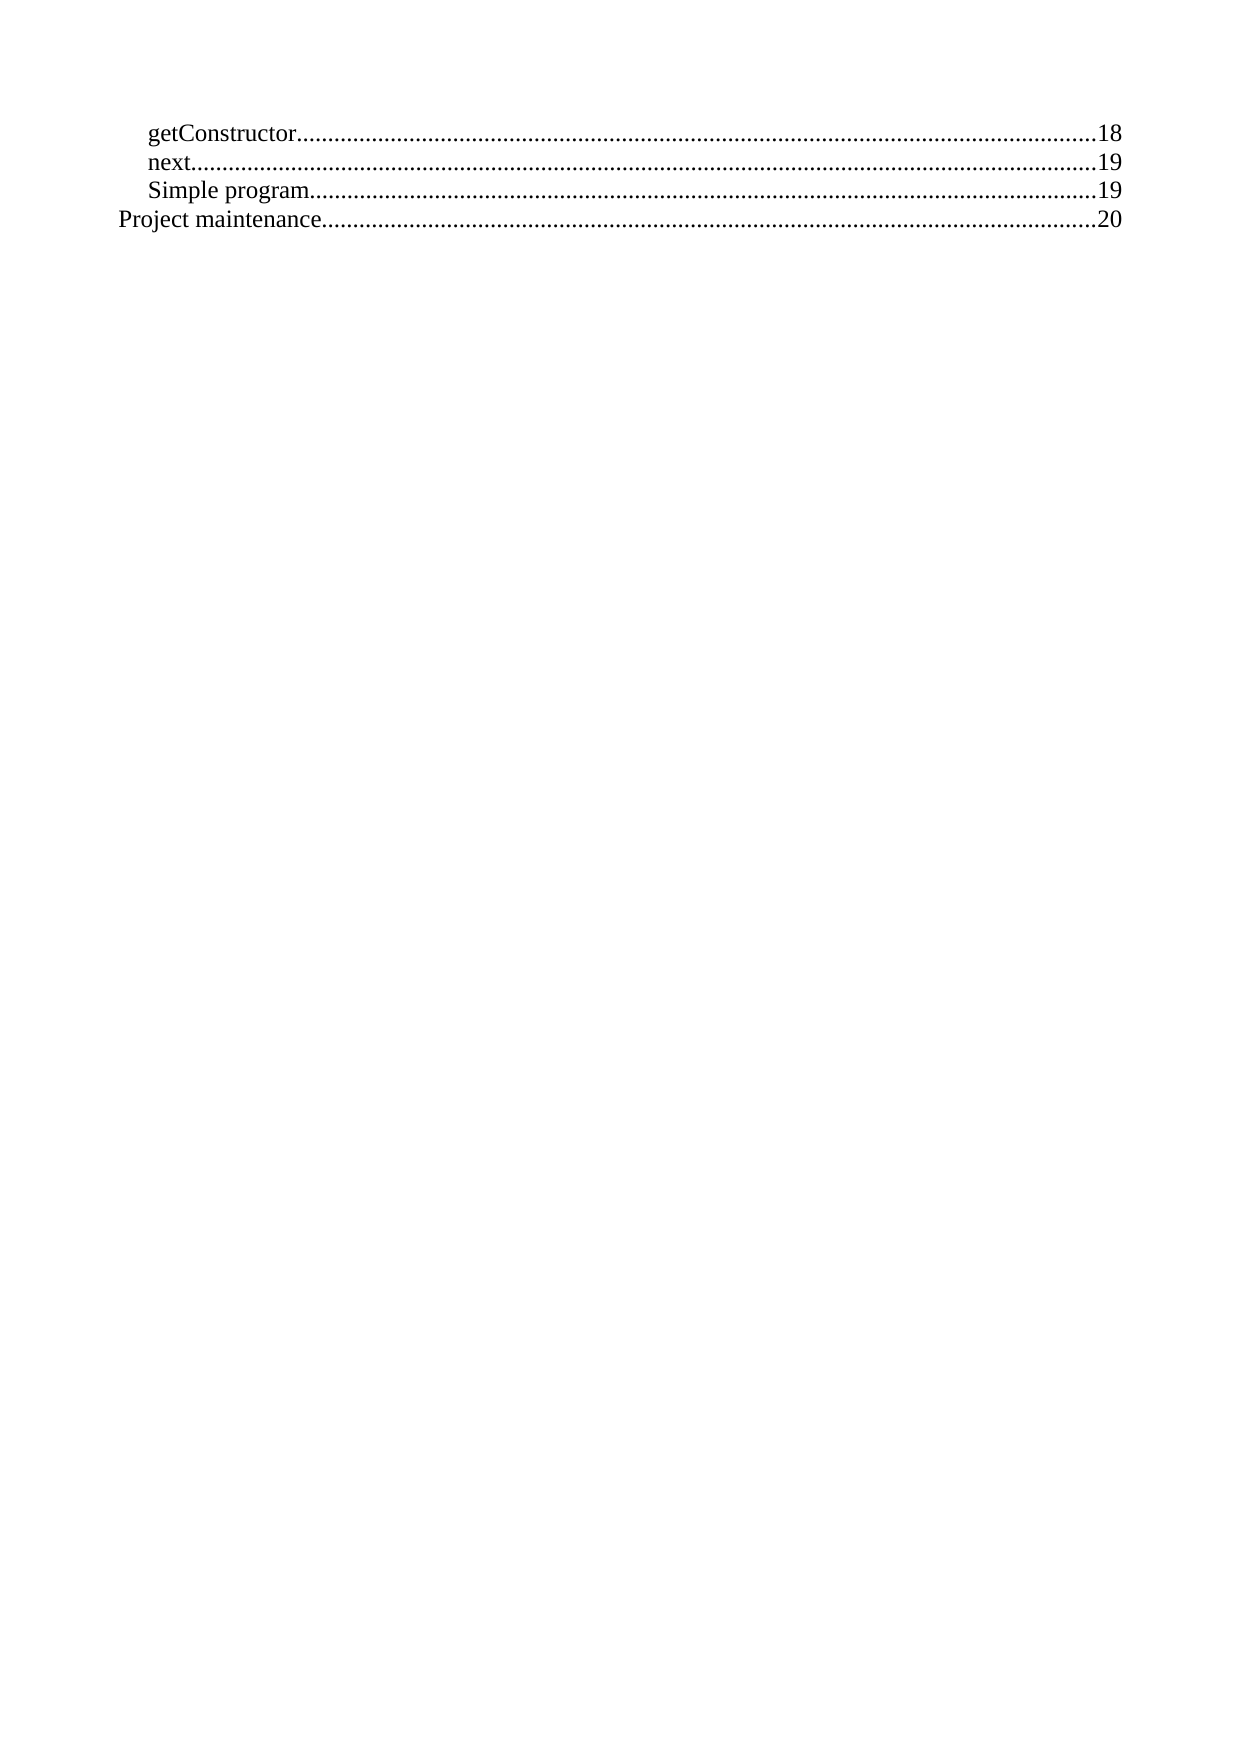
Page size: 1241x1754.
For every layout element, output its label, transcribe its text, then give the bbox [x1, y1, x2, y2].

text getConstructor 18 [148, 118, 1122, 147]
text Project maintenance 20 [118, 204, 1122, 233]
text Simple program 19 [148, 176, 1122, 204]
text next 19 [148, 147, 1122, 176]
